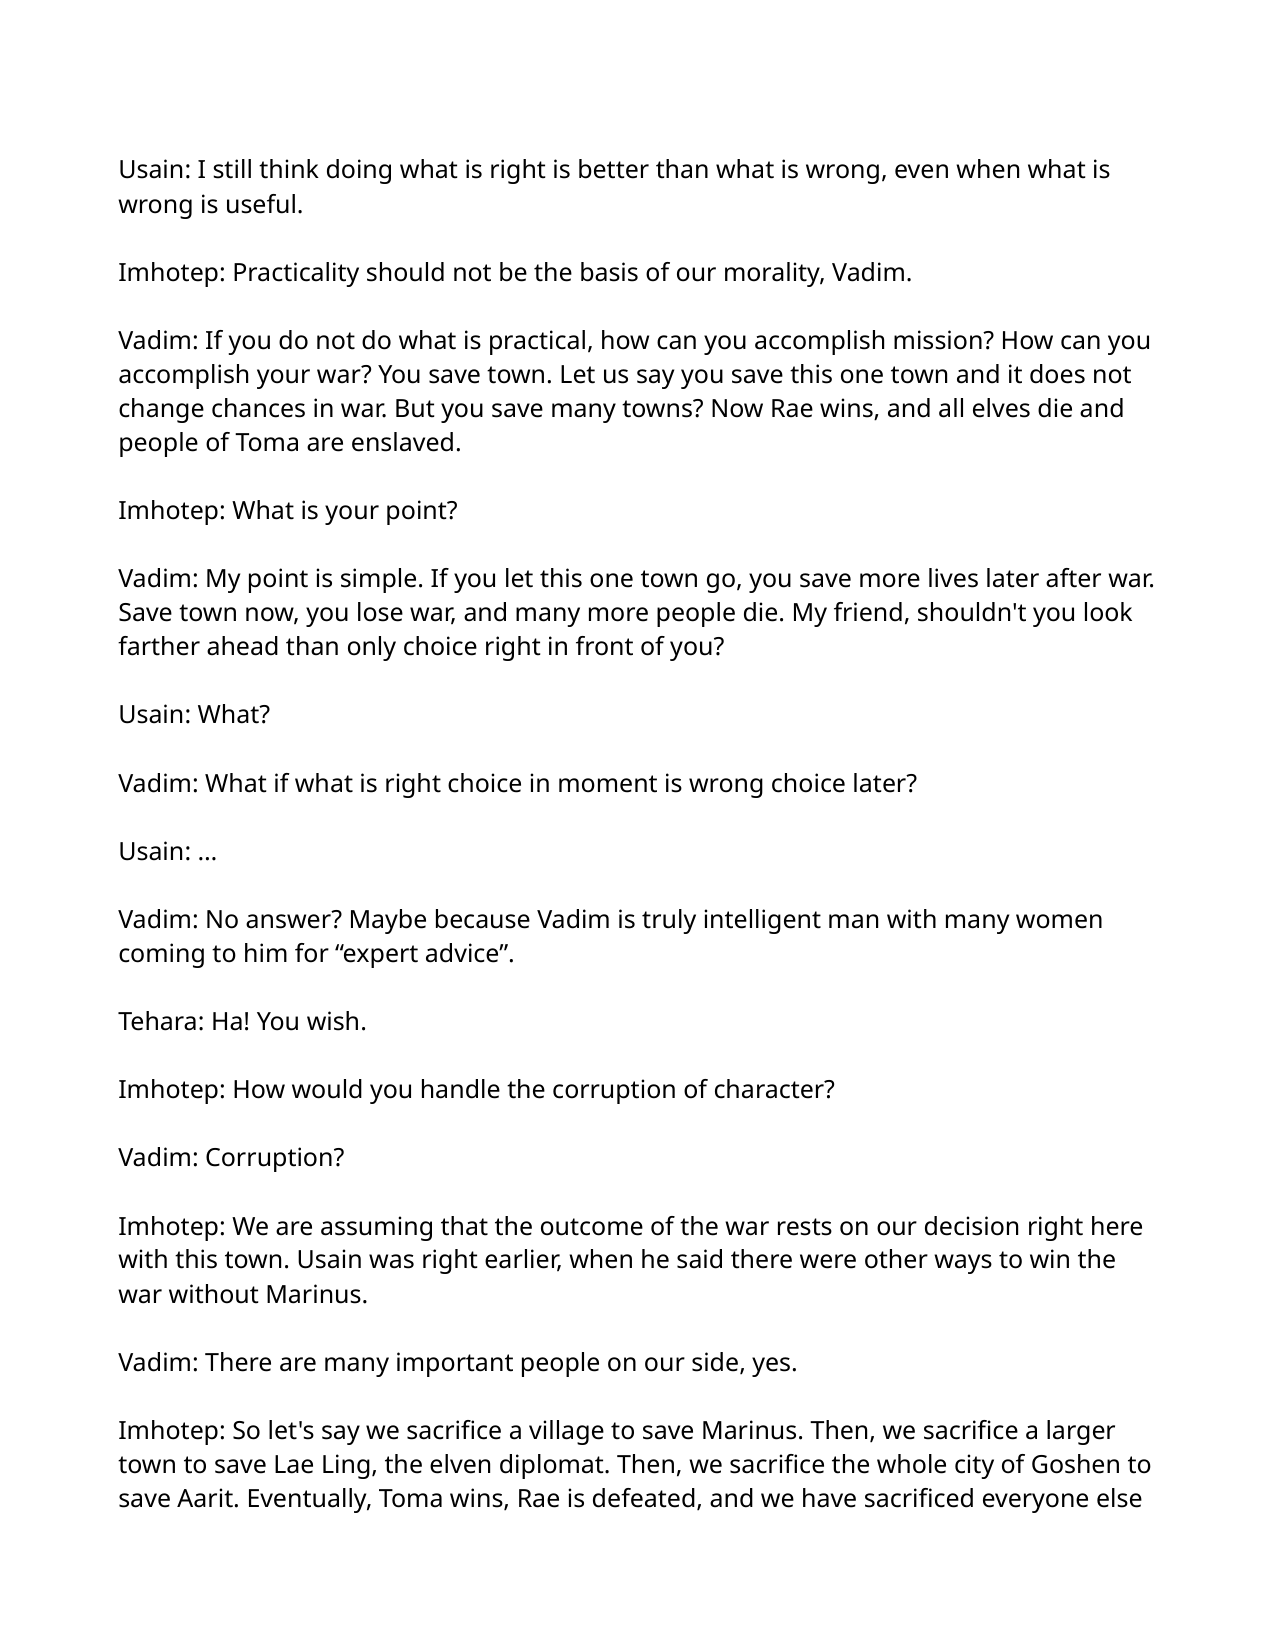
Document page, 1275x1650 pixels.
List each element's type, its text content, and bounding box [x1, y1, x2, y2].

text Imhotep: What is your point? [118, 493, 1157, 527]
text Vadim: There are many important people on our side, yes. [118, 1344, 1157, 1378]
text Vadim: What if what is right choice in moment is wrong choice later? [118, 765, 1157, 799]
text Imhotep: How would you handle the corruption of character? [118, 1072, 1157, 1106]
text Usain: … [118, 833, 1157, 867]
text Usain: What? [118, 697, 1157, 731]
text Imhotep: So let's say we sacrifice a village to save Marinus. Then, we sacrifice a larger town to save Lae Ling, the elven diplomat. Then, we sacrifice the whole city of Goshen to save Aarit. Eventually, Toma wins, Rae is defeated, and we have sacrificed everyone else [118, 1412, 1157, 1515]
text Vadim: My point is simple. If you let this one town go, you save more lives later after war. Save town now, you lose war, and many more people die. My friend, shouldn't you look farther ahead than only choice right in front of you? [118, 561, 1157, 663]
text Vadim: If you do not do what is practical, how can you accomplish mission? How can you accomplish your war? You save town. Let us say you save this one town and it does not change chances in war. But you save many towns? Now Rae wins, and all elves die and people of Toma are enslaved. [118, 322, 1157, 459]
text Imhotep: We are assuming that the outcome of the war rests on our decision right here with this town. Usain was right earlier, when he said there were other ways to win the war without Marinus. [118, 1208, 1157, 1310]
text Imhotep: Practicality should not be the basis of our morality, Vadim. [118, 254, 1157, 288]
text Usain: I still think doing what is right is better than what is wrong, even when what is wrong is useful. [118, 152, 1157, 220]
text Vadim: No answer? Maybe because Vadim is truly intelligent man with many women coming to him for “expert advice”. [118, 902, 1157, 970]
text Vadim: Corruption? [118, 1140, 1157, 1174]
text Tehara: Ha! You wish. [118, 1004, 1157, 1038]
